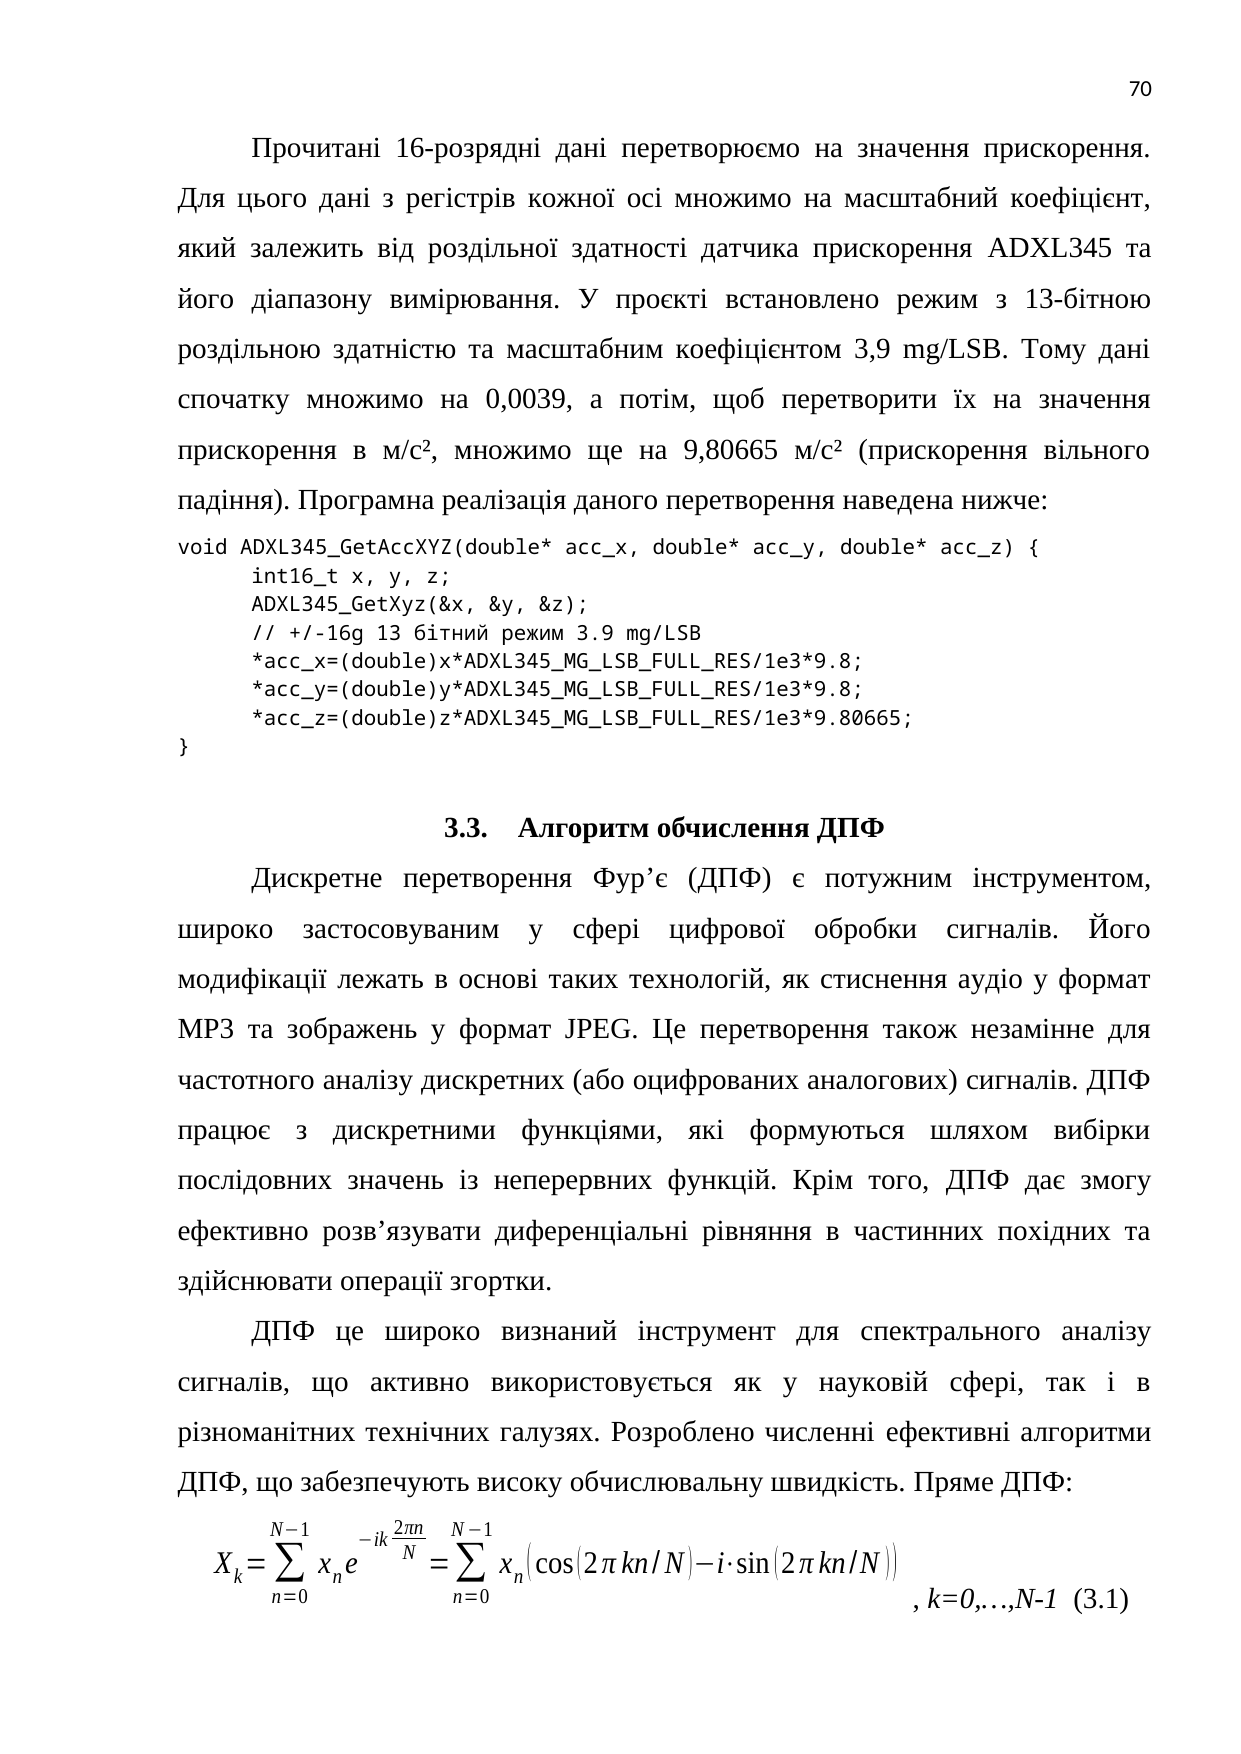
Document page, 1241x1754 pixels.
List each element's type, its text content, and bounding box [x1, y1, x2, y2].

text void ADXL345_GetAccXYZ(double* acc_x, double* acc_y, double* acc_z) { [177, 532, 1152, 561]
text , k=0,…,N-1 (3.1) [177, 1514, 1152, 1614]
text } [177, 731, 1152, 760]
text ДПФ це широко визнаний інструмент для спектрального аналізу сигналів, що активно використовується як у науковій сфері, так і в різноманітних технічних галузях. Розроблено численні ефективні алгоритми ДПФ, що забезпечують високу обчислювальну швидкість. Пряме ДПФ: [177, 1313, 1152, 1498]
text int16_t x, y, z; [177, 561, 1152, 589]
text // +/-16g 13 бітний режим 3.9 mg/LSB [177, 618, 1152, 646]
text Прочитані 16-розрядні дані перетворюємо на значення прискорення. Для цього дані з регістрів кожної осі множимо на масштабний коефіцієнт, який залежить від роздільної здатності датчика прискорення ADXL345 та його діапазону вимірювання. У проєкті встановлено режим з 13-бітною роздільною здатністю та масштабним коефіцієнтом 3,9 mg/LSB. Тому дані спочатку множимо на 0,0039, а потім, щоб перетворити їх на значення прискорення в м/с², множимо ще на 9,80665 м/с² (прискорення вільного падіння). Програмна реалізація даного перетворення наведена нижче: [177, 130, 1152, 516]
text ADXL345_GetXyz(&x, &y, &z); [177, 589, 1152, 618]
text Дискретне перетворення Фур’є (ДПФ) є потужним інструментом, широко застосовуваним у сфері цифрової обробки сигналів. Його модифікації лежать в основі таких технологій, як стиснення аудіо у формат MP3 та зображень у формат JPEG. Це перетворення також незамінне для частотного аналізу дискретних (або оцифрованих аналогових) сигналів. ДПФ працює з дискретними функціями, які формуються шляхом вибірки послідовних значень із неперервних функцій. Крім того, ДПФ дає змогу ефективно розв’язувати диференціальні рівняння в частинних похідних та здійснювати операції згортки. [177, 861, 1152, 1297]
subtitle 3.3. Алгоритм обчислення ДПФ [177, 810, 1152, 844]
text *acc_x=(double)x*ADXL345_MG_LSB_FULL_RES/1e3*9.8; [177, 646, 1152, 674]
text *acc_z=(double)z*ADXL345_MG_LSB_FULL_RES/1e3*9.80665; [177, 703, 1152, 731]
text *acc_y=(double)y*ADXL345_MG_LSB_FULL_RES/1e3*9.8; [177, 674, 1152, 703]
